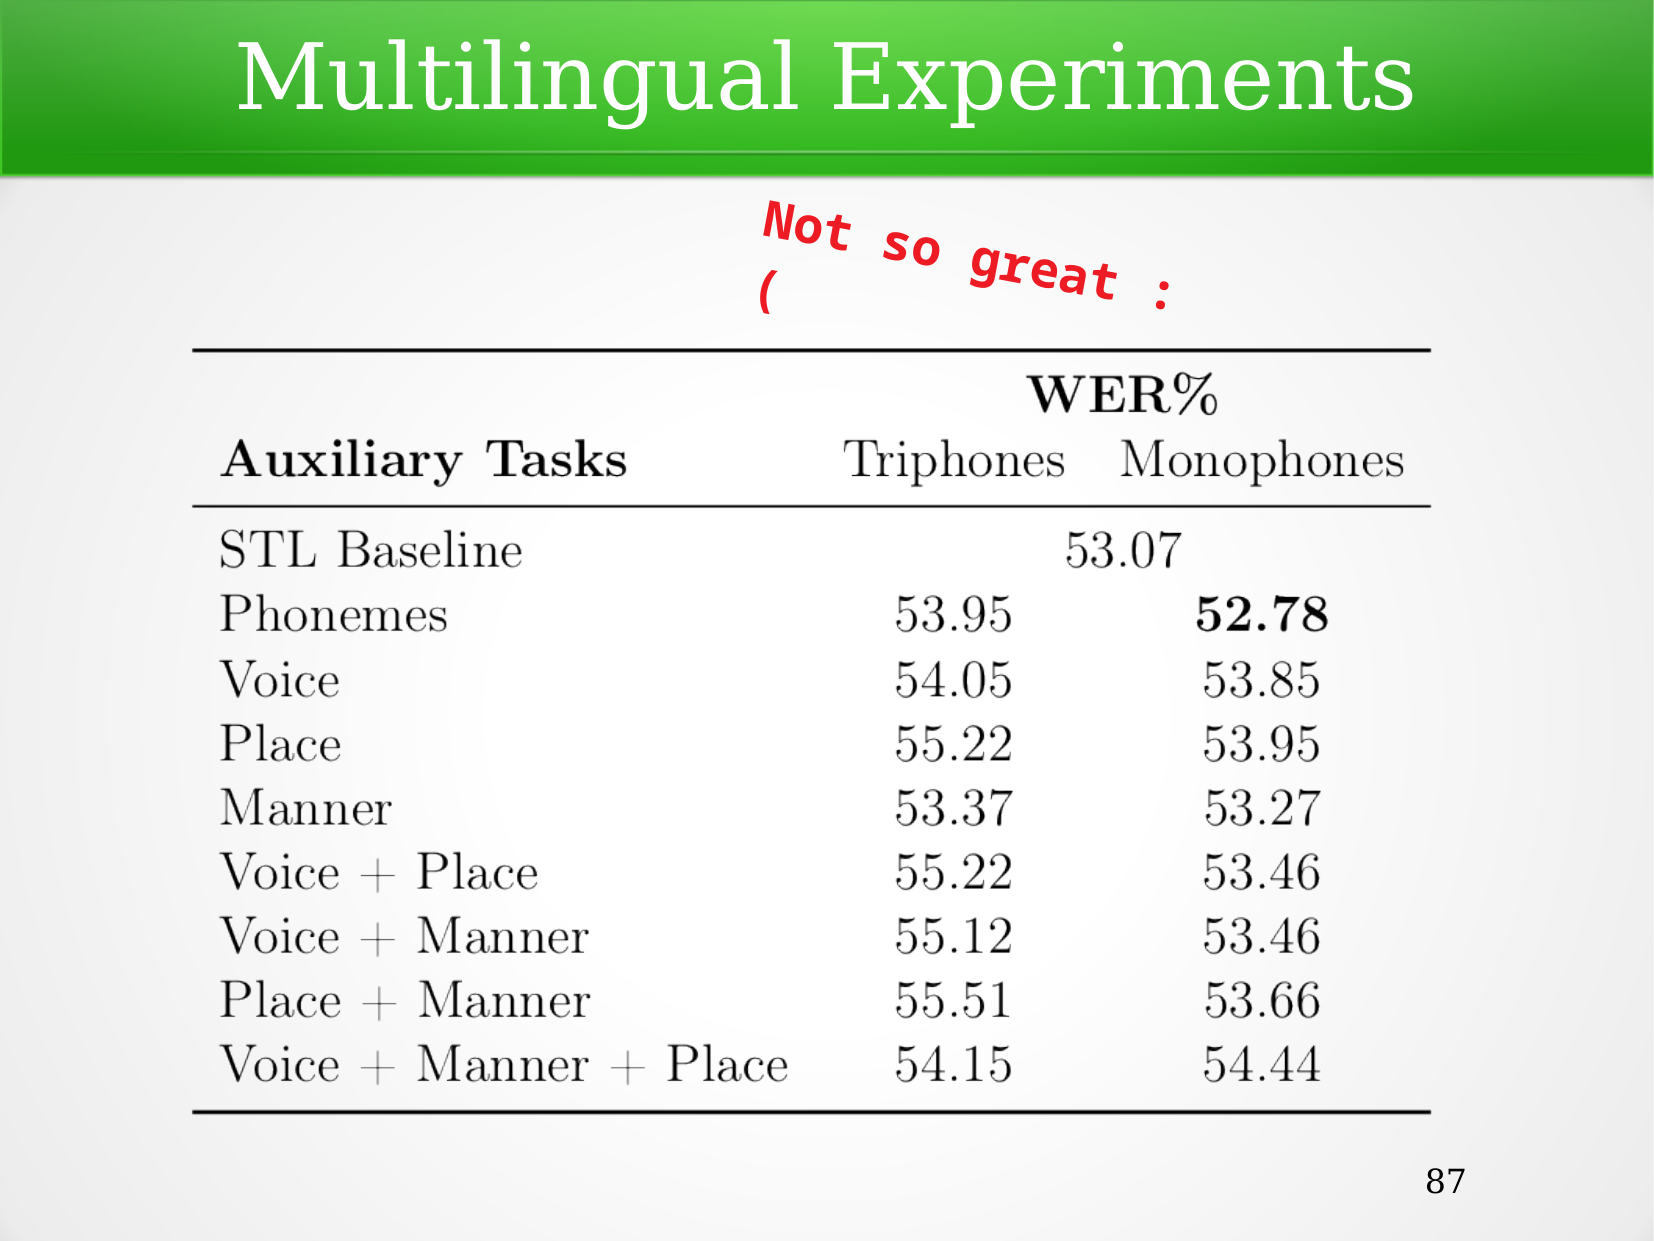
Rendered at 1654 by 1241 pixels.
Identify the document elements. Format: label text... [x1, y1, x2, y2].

title Multilingual Experiments [82, 11, 1571, 154]
picture [0, 0, 1654, 1241]
text_box Not so great :( [700, 172, 1206, 566]
